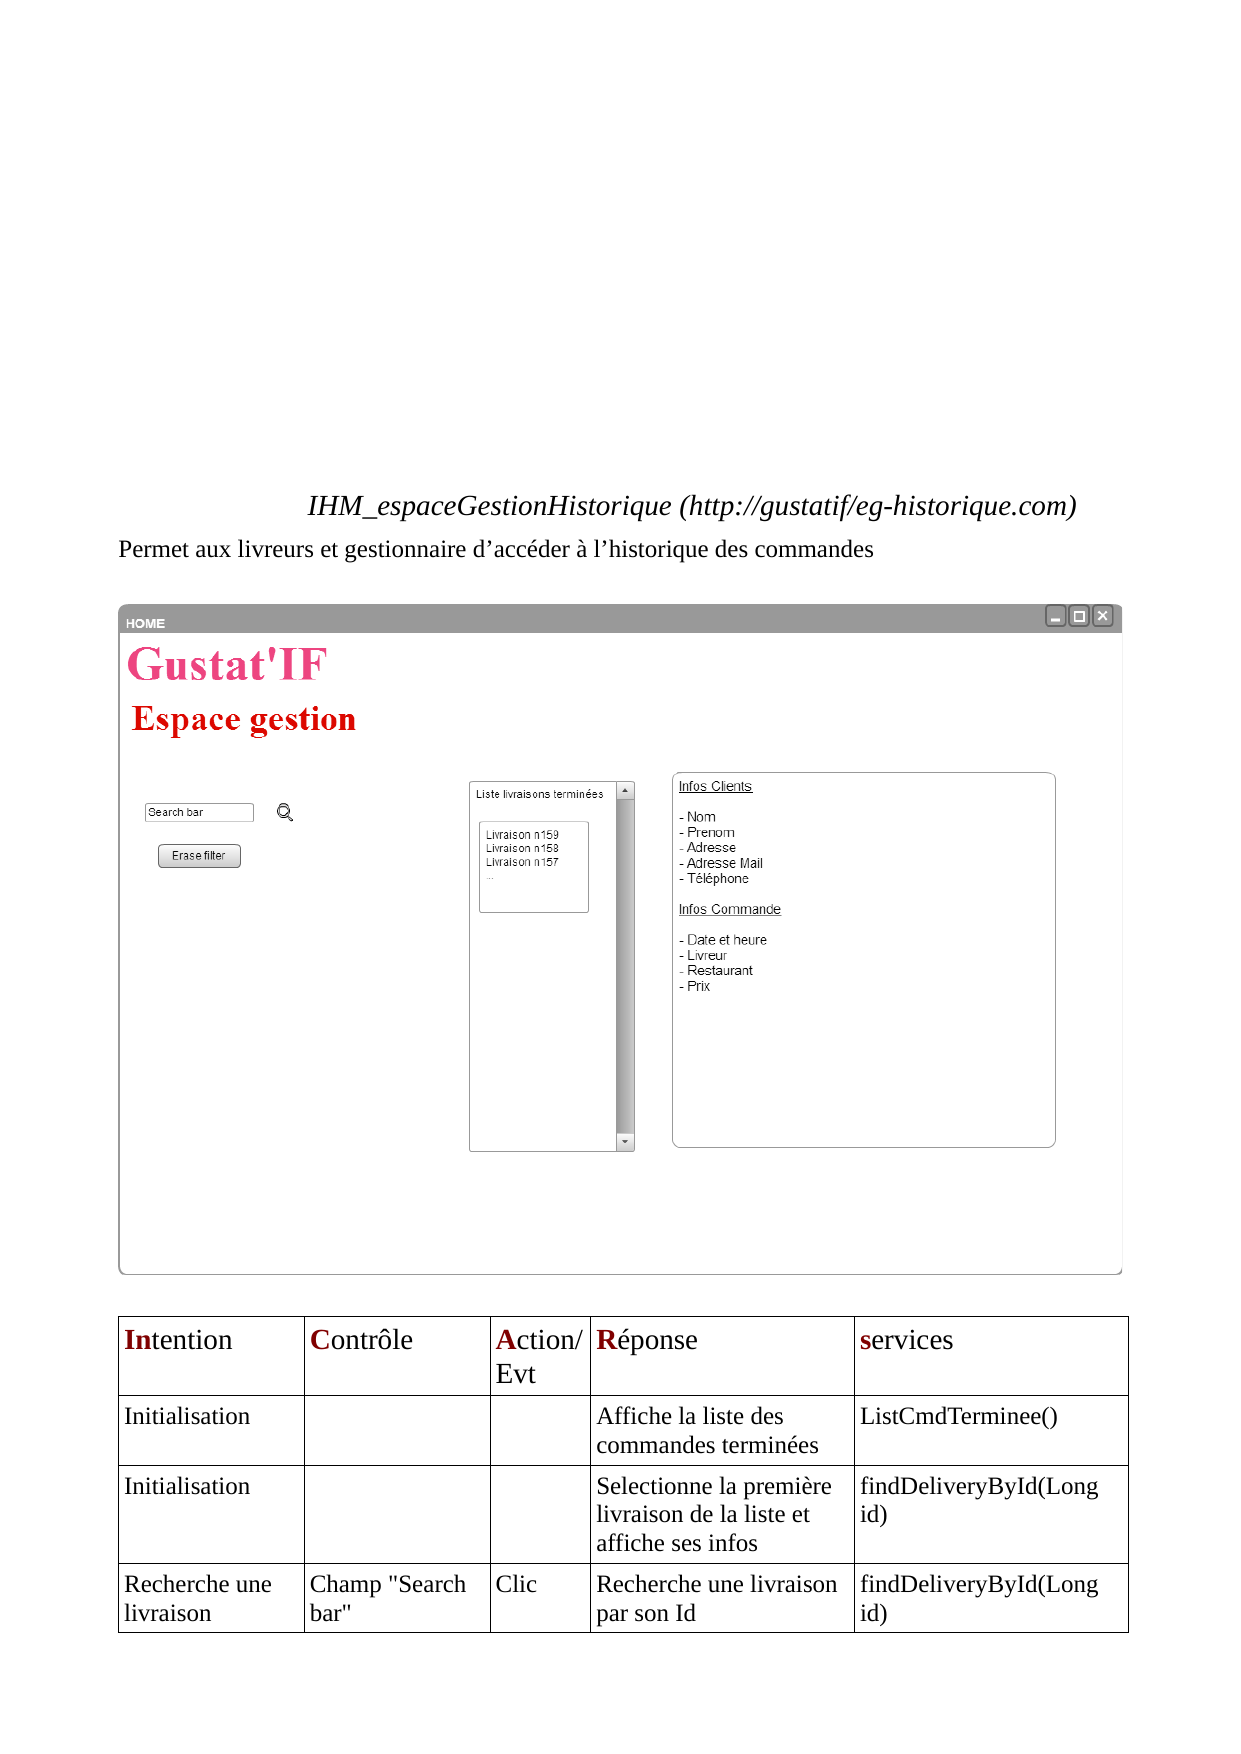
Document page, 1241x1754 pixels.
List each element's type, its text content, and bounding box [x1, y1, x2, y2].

table_cell Recherche une livraison par son Id [591, 1564, 854, 1632]
table_cell [305, 1396, 490, 1464]
text Permet aux livreurs et gestionnaire d’accéder à l’historique des commandes [118, 534, 1122, 563]
table_cell Clic [491, 1564, 590, 1632]
table_header Contrôle [305, 1317, 490, 1395]
table_cell Initialisation [119, 1466, 304, 1563]
table_cell Selectionne la première livraison de la liste et affiche ses infos [591, 1466, 854, 1563]
table_cell [305, 1466, 490, 1563]
table_header Intention [119, 1317, 304, 1395]
subtitle IHM_espaceGestionHistorique (http://gustatif/eg-historique.com) [192, 488, 1122, 522]
table_header Action/Evt [491, 1317, 590, 1395]
table_cell Affiche la liste des commandes terminées [591, 1396, 854, 1464]
table_cell findDeliveryById(Long id) [855, 1466, 1128, 1563]
table_cell Recherche une livraison [119, 1564, 304, 1632]
table_cell ListCmdTerminee() [855, 1396, 1128, 1464]
table_cell [491, 1466, 590, 1563]
table_header Réponse [591, 1317, 854, 1395]
table_cell Initialisation [119, 1396, 304, 1464]
table_cell findDeliveryById(Long id) [855, 1564, 1128, 1632]
table_cell [491, 1396, 590, 1464]
table_header services [855, 1317, 1128, 1395]
table_cell Champ "Search bar" [305, 1564, 490, 1632]
